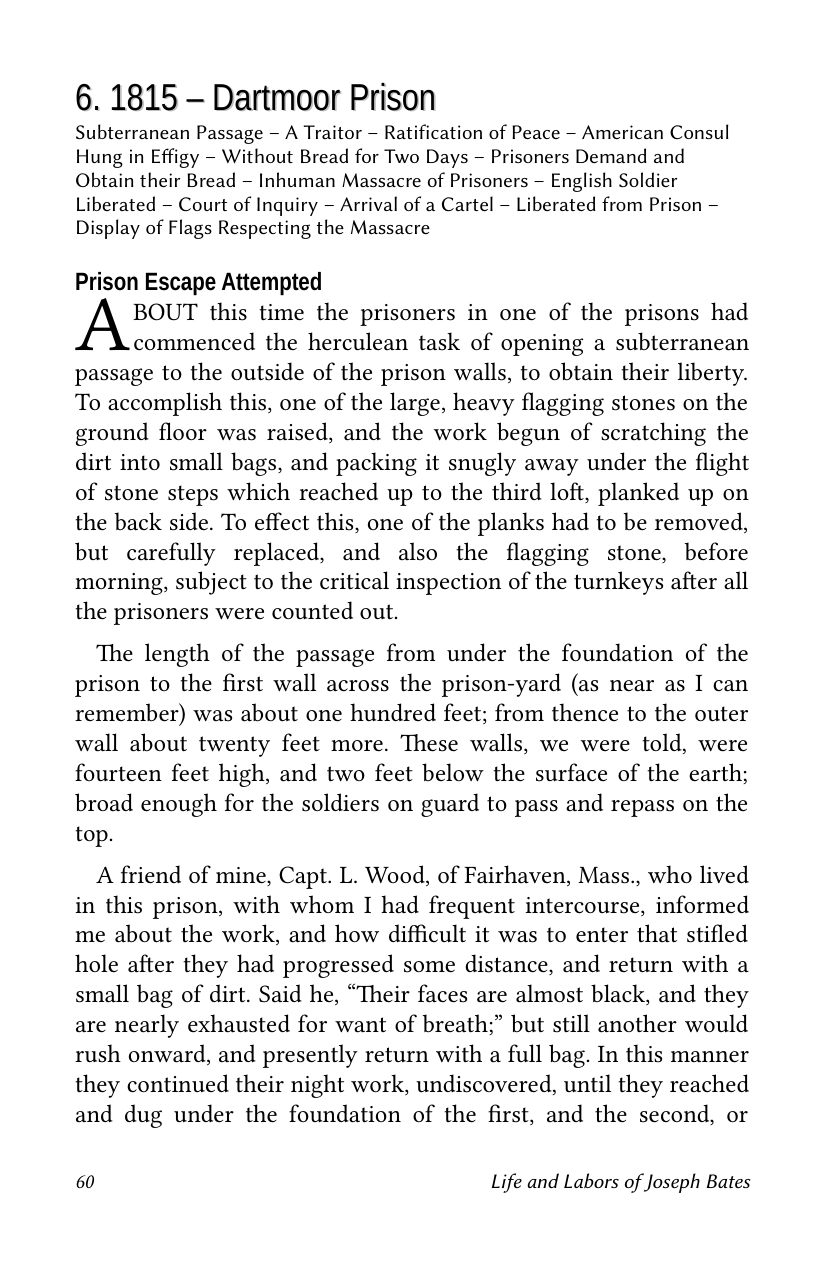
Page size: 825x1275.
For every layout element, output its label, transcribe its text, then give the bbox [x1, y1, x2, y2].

text Subterranean Passage – A Traitor – Ratification of Peace – American Consul Hung in Effigy – Without Bread for Two Days – Prisoners Demand and Obtain their Bread – Inhuman Massacre of Prisoners – English Soldier Liberated – Court of Inquiry – Arrival of a Cartel – Liberated from Prison – Display of Flags Respecting the Massacre [75, 121, 750, 240]
title 1815 – Dartmoor Prison [75, 75, 750, 118]
subtitle Prison Escape Attempted [75, 267, 750, 295]
text The length of the passage from under the foundation of the prison to the first wall across the prison-yard (as near as I can remember) was about one hundred feet; from thence to the outer wall about twenty feet more. These walls, we were told, were fourteen feet high, and two feet below the surface of the earth; broad enough for the soldiers on guard to pass and repass on the top. [75, 639, 750, 847]
text A friend of mine, Capt. L. Wood, of Fairhaven, Mass., who lived in this prison, with whom I had frequent intercourse, informed me about the work, and how difficult it was to enter that stifled hole after they had progressed some distance, and return with a small bag of dirt. Said he, “Their faces are almost black, and they are nearly exhausted for want of breath;” but still another would rush onward, and presently return with a full bag. In this manner they continued their night work, undiscovered, until they reached and dug under the foundation of the first, and the second, or [75, 861, 750, 1128]
text ABOUT this time the prisoners in one of the prisons had commenced the herculean task of opening a subterranean passage to the outside of the prison walls, to obtain their liberty. To accomplish this, one of the large, heavy flagging stones on the ground floor was raised, and the work begun of scratching the dirt into small bags, and packing it snugly away under the flight of stone steps which reached up to the third loft, planked up on the back side. To effect this, one of the planks had to be removed, but carefully replaced, and also the flagging stone, before morning, subject to the critical inspection of the turnkeys after all the prisoners were counted out. [75, 298, 750, 626]
